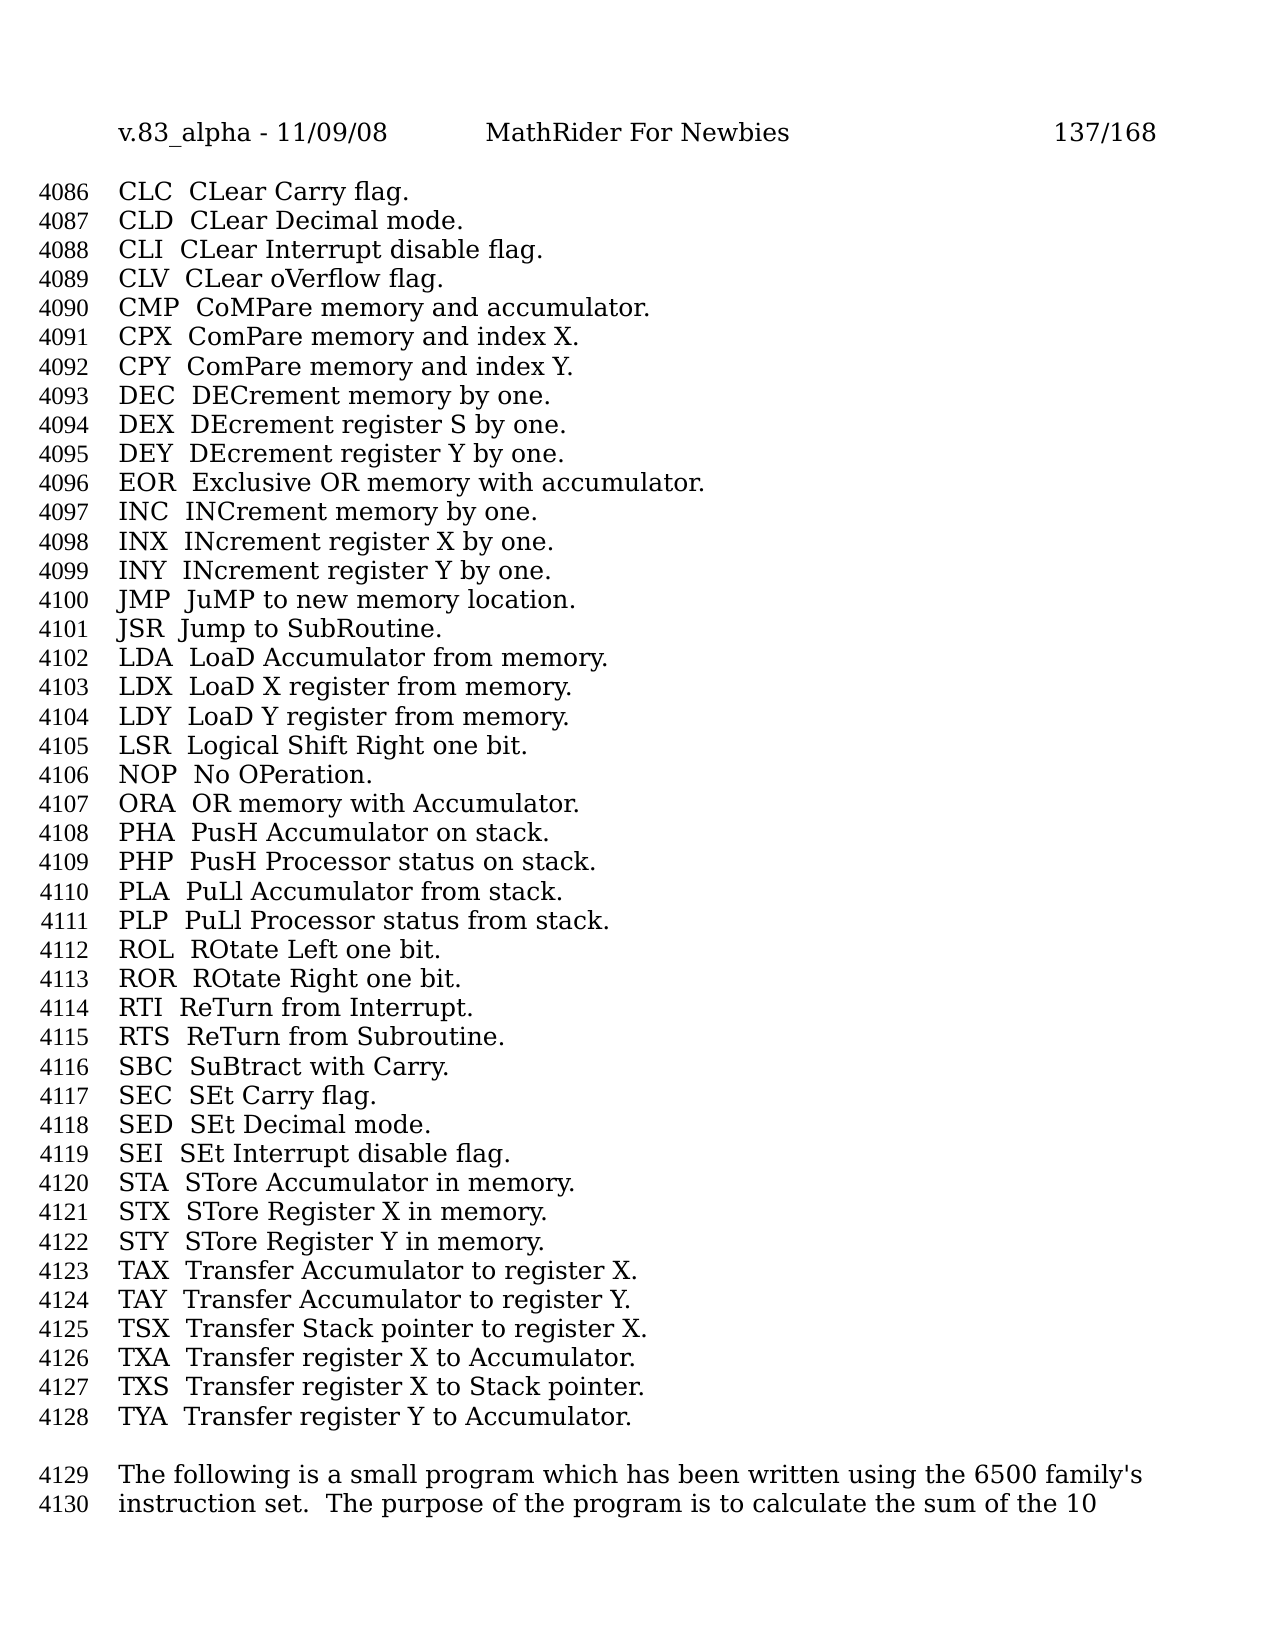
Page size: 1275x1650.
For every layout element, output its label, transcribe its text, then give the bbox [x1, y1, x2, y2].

text TXS Transfer register X to Stack pointer. [118, 1373, 1157, 1402]
text JSR Jump to SubRoutine. [118, 614, 1157, 643]
text CPX ComPare memory and index X. [118, 323, 1157, 352]
text TYA Transfer register Y to Accumulator. [118, 1402, 1157, 1431]
text DEC DECrement memory by one. [118, 381, 1157, 410]
text LSR Logical Shift Right one bit. [118, 731, 1157, 760]
text LDY LoaD Y register from memory. [118, 702, 1157, 731]
text TAY Transfer Accumulator to register Y. [118, 1285, 1157, 1314]
text CMP CoMPare memory and accumulator. [118, 293, 1157, 323]
text CLV CLear oVerflow flag. [118, 264, 1157, 293]
text SED SEt Decimal mode. [118, 1110, 1157, 1139]
text DEY DEcrement register Y by one. [118, 439, 1157, 468]
text PHA PusH Accumulator on stack. [118, 818, 1157, 848]
text TSX Transfer Stack pointer to register X. [118, 1314, 1157, 1343]
text INC INCrement memory by one. [118, 498, 1157, 527]
text LDX LoaD X register from memory. [118, 673, 1157, 702]
text ROL ROtate Left one bit. [118, 935, 1157, 964]
text CLC CLear Carry flag. [118, 177, 1157, 206]
text STX STore Register X in memory. [118, 1198, 1157, 1227]
text EOR Exclusive OR memory with accumulator. [118, 468, 1157, 498]
text ORA OR memory with Accumulator. [118, 789, 1157, 818]
text TAX Transfer Accumulator to register X. [118, 1256, 1157, 1285]
text RTI ReTurn from Interrupt. [118, 993, 1157, 1023]
text STY STore Register Y in memory. [118, 1227, 1157, 1256]
text STA STore Accumulator in memory. [118, 1168, 1157, 1198]
text NOP No OPeration. [118, 760, 1157, 789]
text CLD CLear Decimal mode. [118, 206, 1157, 235]
text SEC SEt Carry flag. [118, 1081, 1157, 1110]
text The following is a small program which has been written using the 6500 family's instruction set. The purpose of the program is to calculate the sum of the 10 [118, 1460, 1157, 1518]
text DEX DEcrement register S by one. [118, 410, 1157, 439]
text PHP PusH Processor status on stack. [118, 848, 1157, 877]
text ROR ROtate Right one bit. [118, 964, 1157, 993]
text RTS ReTurn from Subroutine. [118, 1023, 1157, 1052]
text CLI CLear Interrupt disable flag. [118, 235, 1157, 264]
text SBC SuBtract with Carry. [118, 1052, 1157, 1081]
text INX INcrement register X by one. [118, 527, 1157, 556]
text PLA PuLl Accumulator from stack. [118, 877, 1157, 906]
text SEI SEt Interrupt disable flag. [118, 1139, 1157, 1168]
text LDA LoaD Accumulator from memory. [118, 643, 1157, 673]
text PLP PuLl Processor status from stack. [118, 906, 1157, 935]
text INY INcrement register Y by one. [118, 556, 1157, 585]
text TXA Transfer register X to Accumulator. [118, 1343, 1157, 1373]
text JMP JuMP to new memory location. [118, 585, 1157, 614]
text CPY ComPare memory and index Y. [118, 352, 1157, 381]
